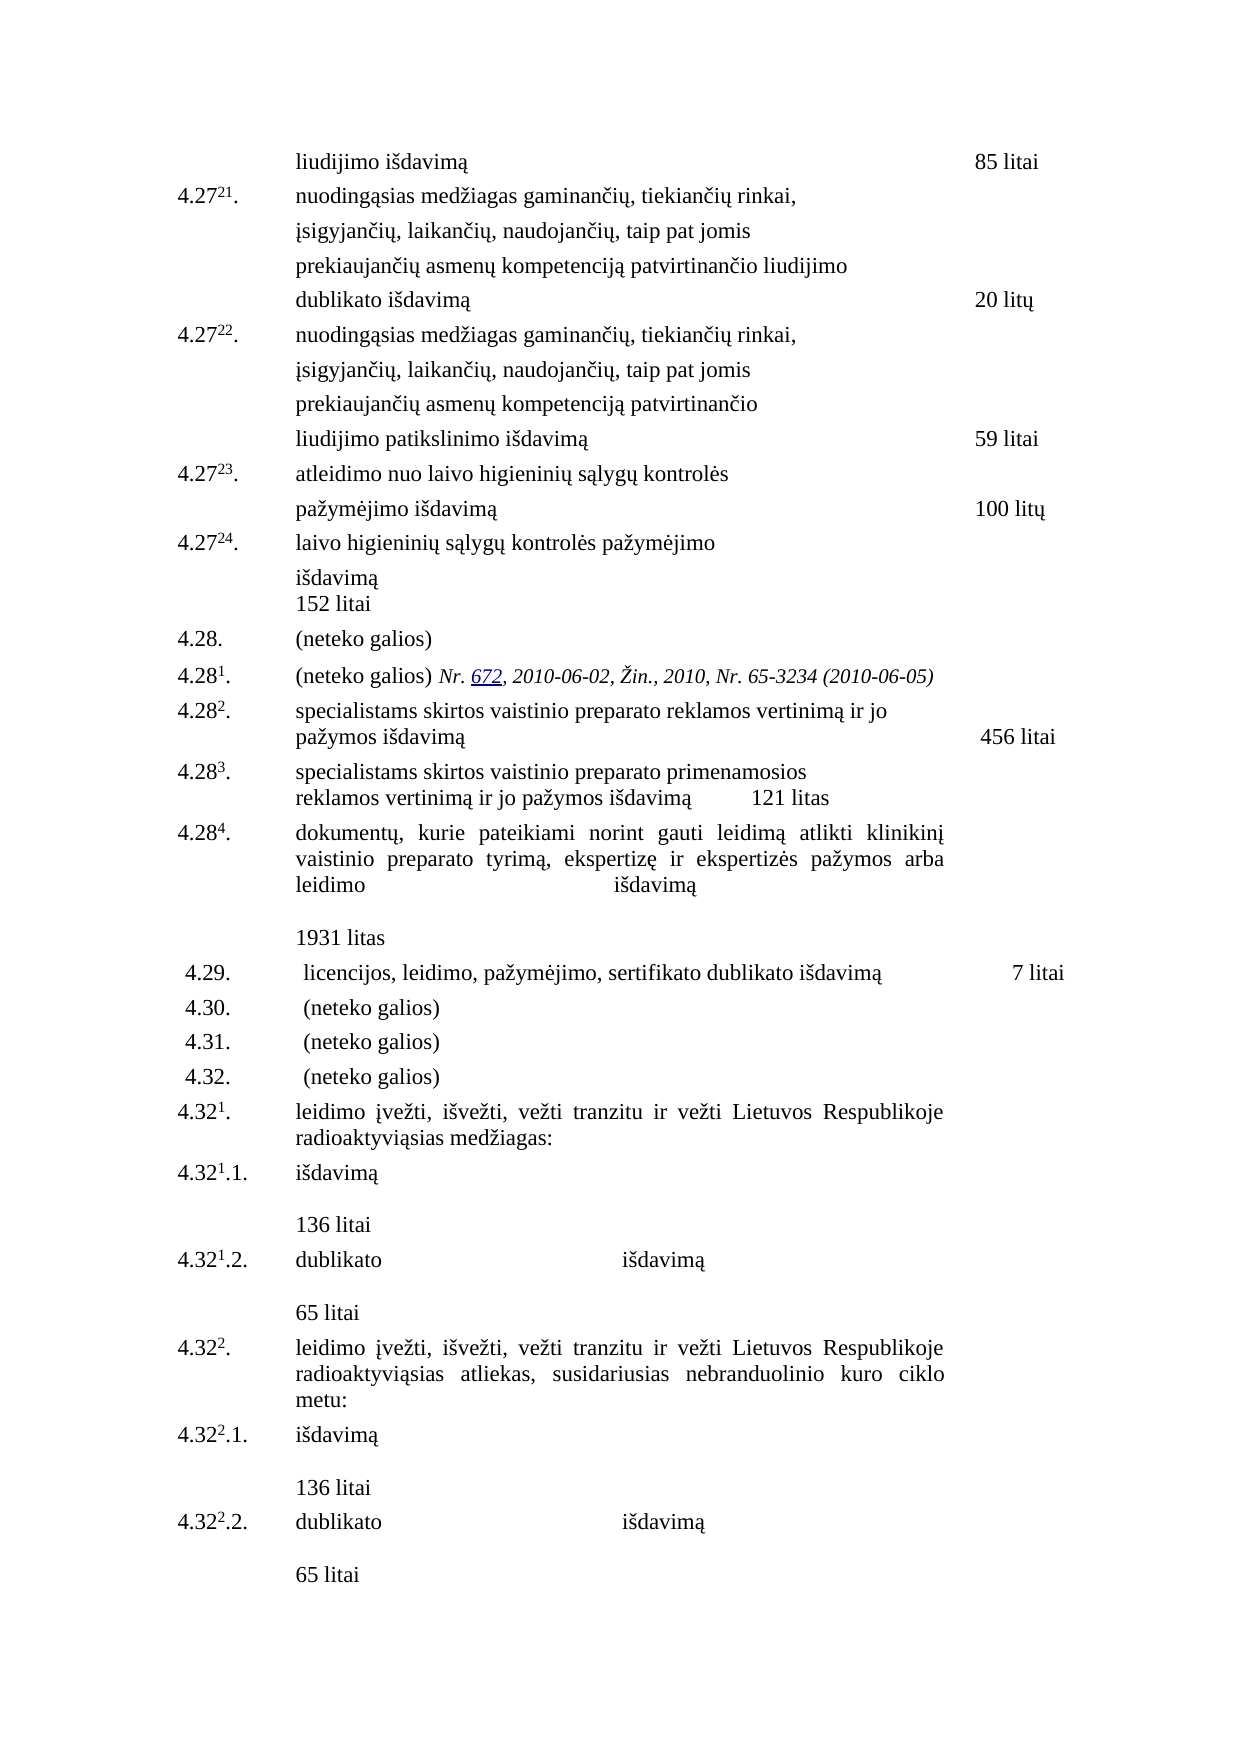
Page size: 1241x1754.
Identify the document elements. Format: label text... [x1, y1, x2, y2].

text 4.322.2. dublikato išdavimą 65 litai [177, 1508, 945, 1587]
text 4.2721. nuodingąsias medžiagas gaminančių, tiekiančių rinkai, [177, 182, 1122, 209]
text dublikato išdavimą 20 litų [177, 286, 1122, 313]
text 4.2724. laivo higieninių sąlygų kontrolės pažymėjimo [177, 529, 1122, 556]
text 4.28. (neteko galios) [177, 625, 945, 651]
text įsigyjančių, laikančių, naudojančių, taip pat jomis [177, 217, 1122, 243]
text 4.322.1. išdavimą 136 litai [177, 1421, 945, 1500]
table_header 7 litai [1001, 959, 1104, 994]
table_cell [1001, 1028, 1104, 1063]
table_cell 4.32. [174, 1063, 292, 1098]
table_cell [1001, 1063, 1104, 1098]
table_header 4.29. [174, 959, 292, 994]
text 4.283. specialistams skirtos vaistinio preparato primenamosios reklamos vertinimą ir jo pažymos išdavimą 121 litas [177, 758, 1122, 811]
table_cell 4.31. [174, 1028, 292, 1063]
text prekiaujančių asmenų kompetenciją patvirtinančio liudijimo [177, 252, 1122, 278]
text 4.322. leidimo įvežti, išvežti, vežti tranzitu ir vežti Lietuvos Respublikoje radioaktyviąsias atliekas, susidariusias nebranduolinio kuro ciklo metu: [177, 1333, 945, 1413]
text pažymėjimo išdavimą 100 litų [177, 494, 1122, 521]
text prekiaujančių asmenų kompetenciją patvirtinančio [177, 391, 1122, 417]
text 4.2723. atleidimo nuo laivo higieninių sąlygų kontrolės [177, 460, 1122, 486]
text išdavimą 152 litai [177, 564, 945, 617]
text 4.282. specialistams skirtos vaistinio preparato reklamos vertinimą ir jo pažymos išdavimą 456 litai [177, 697, 1122, 749]
text 4.2722. nuodingąsias medžiagas gaminančių, tiekiančių rinkai, [177, 321, 1122, 347]
table_cell (neteko galios) [292, 1028, 1001, 1063]
table_cell 4.30. [174, 994, 292, 1028]
text liudijimo išdavimą 85 litai [177, 148, 1122, 174]
table_header licencijos, leidimo, pažymėjimo, sertifikato dublikato išdavimą [292, 959, 1001, 994]
text 4.321. leidimo įvežti, išvežti, vežti tranzitu ir vežti Lietuvos Respublikoje radioaktyviąsias medžiagas: [177, 1098, 945, 1150]
text 4.284. dokumentų, kurie pateikiami norint gauti leidimą atlikti klinikinį vaistinio preparato tyrimą, ekspertizę ir ekspertizės pažymos arba leidimo išdavimą 1931 litas [177, 819, 945, 951]
table_cell (neteko galios) [292, 1063, 1001, 1098]
text 4.321.1. išdavimą 136 litai [177, 1159, 945, 1238]
text liudijimo patikslinimo išdavimą 59 litai [177, 425, 1122, 452]
table_cell [1001, 994, 1104, 1028]
text 4.321.2. dublikato išdavimą 65 litai [177, 1246, 945, 1325]
text įsigyjančių, laikančių, naudojančių, taip pat jomis [177, 356, 1122, 382]
text 4.281. (neteko galios) Nr. 672, 2010-06-02, Žin., 2010, Nr. 65-3234 (2010-06-05) [177, 660, 1122, 688]
table_cell (neteko galios) [292, 994, 1001, 1028]
